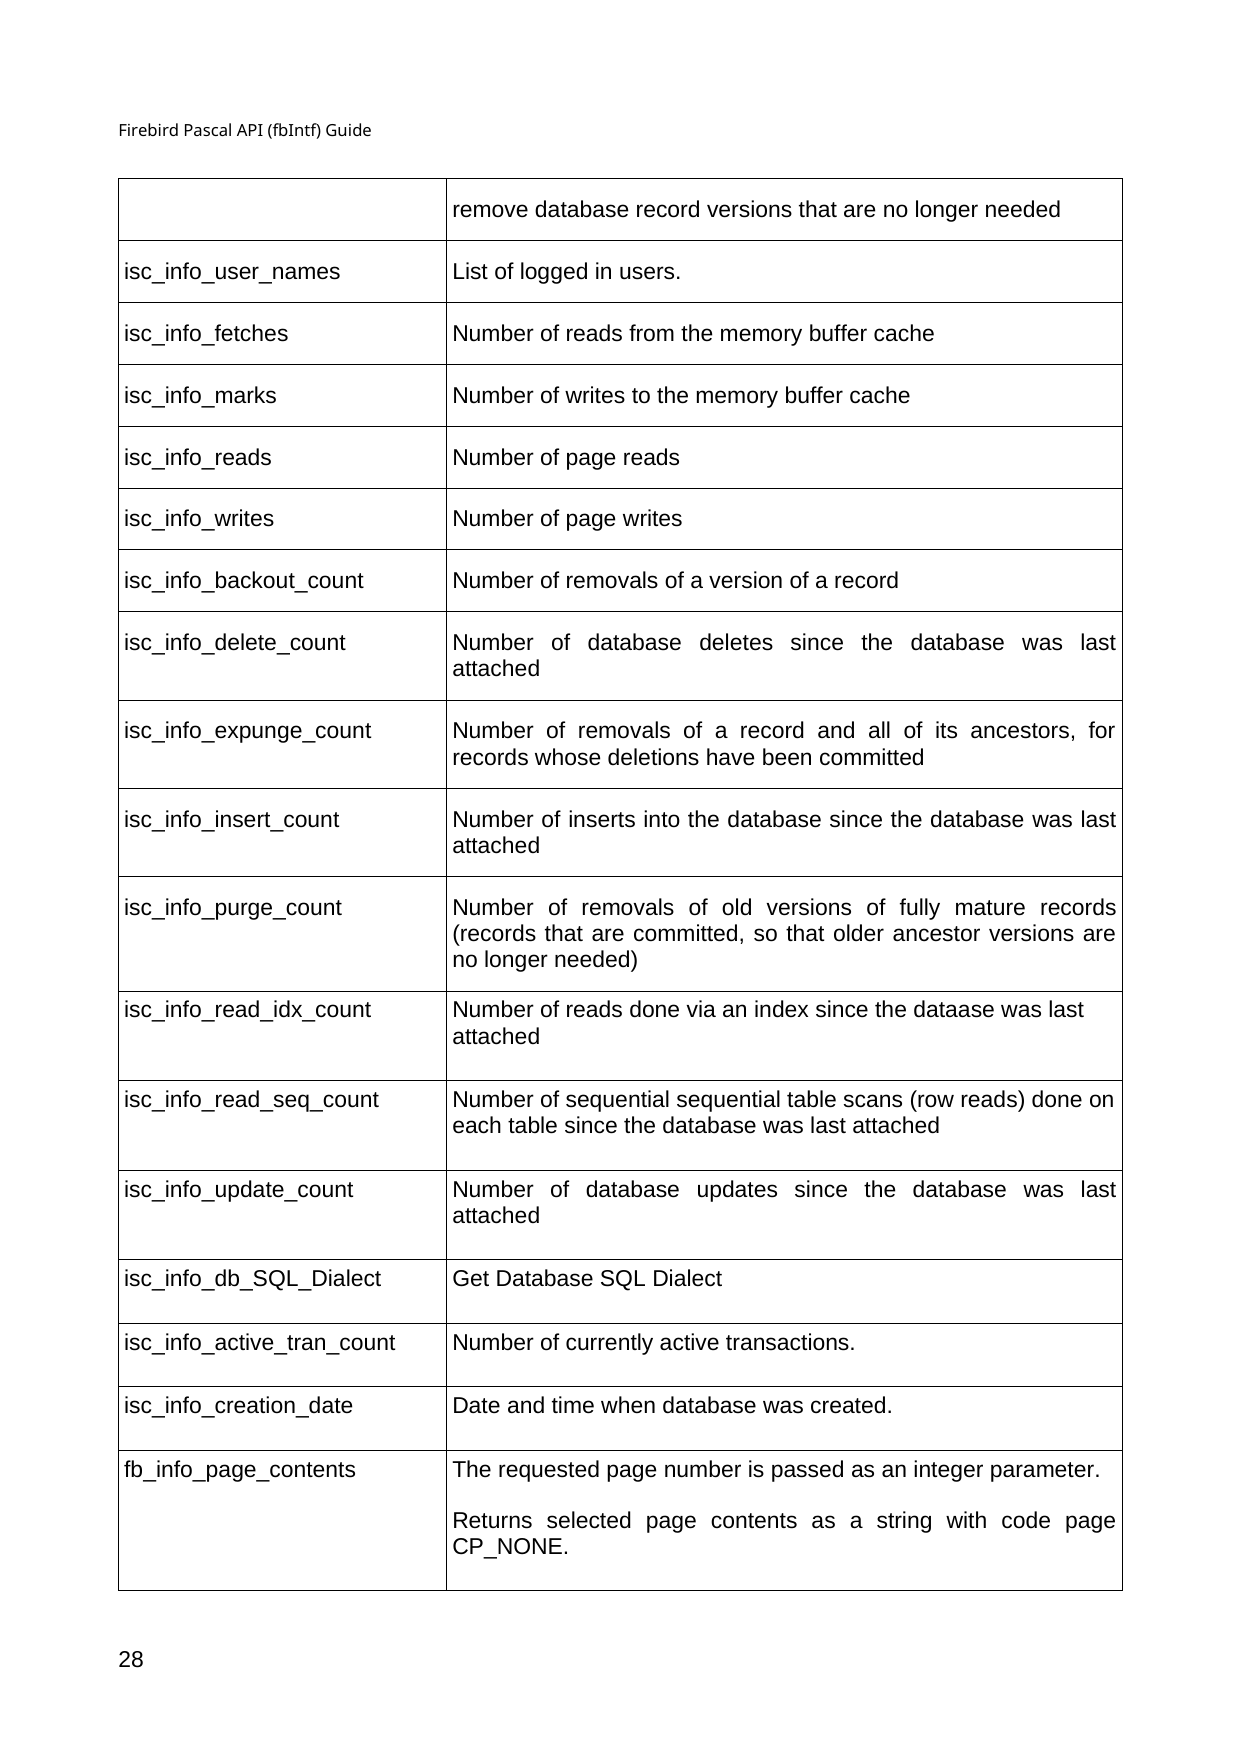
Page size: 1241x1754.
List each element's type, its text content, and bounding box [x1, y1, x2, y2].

table_cell Number of sequential sequential table scans (row reads) done on each table since the database was last attached [447, 1081, 1122, 1170]
table_cell Number of database updates since the database was last attached [447, 1171, 1122, 1259]
table_cell isc_info_reads [119, 427, 446, 487]
table_cell Number of reads from the memory buffer cache [447, 303, 1122, 364]
table_cell isc_info_insert_count [119, 789, 446, 876]
table_cell isc_info_purge_count [119, 877, 446, 991]
table_cell List of logged in users. [447, 241, 1122, 302]
table_cell Number of database deletes since the database was last attached [447, 612, 1122, 699]
table_cell Number of writes to the memory buffer cache [447, 365, 1122, 426]
table_cell Number of removals of a version of a record [447, 550, 1122, 611]
table_cell Number of currently active transactions. [447, 1324, 1122, 1386]
table_cell Get Database SQL Dialect [447, 1260, 1122, 1323]
table_cell isc_info_db_SQL_Dialect [119, 1260, 446, 1323]
table_cell isc_info_user_names [119, 241, 446, 302]
table_cell Date and time when database was created. [447, 1387, 1122, 1450]
table_cell isc_info_fetches [119, 303, 446, 364]
table_cell remove database record versions that are no longer needed [447, 179, 1122, 240]
table_cell Number of page writes [447, 489, 1122, 549]
table_cell isc_info_read_seq_count [119, 1081, 446, 1170]
table_cell Number of inserts into the database since the database was last attached [447, 789, 1122, 876]
table_cell The requested page number is passed as an integer parameter. Returns selected page contents as a string with code page CP_NONE. [447, 1451, 1122, 1590]
table_cell Number of page reads [447, 427, 1122, 487]
table_cell isc_info_read_idx_count [119, 992, 446, 1080]
table_cell Number of reads done via an index since the dataase was last attached [447, 992, 1122, 1080]
table_cell [119, 179, 446, 240]
table_cell fb_info_page_contents [119, 1451, 446, 1590]
table_cell isc_info_creation_date [119, 1387, 446, 1450]
table_cell isc_info_expunge_count [119, 701, 446, 788]
table_cell isc_info_delete_count [119, 612, 446, 699]
table_cell isc_info_active_tran_count [119, 1324, 446, 1386]
table_cell Number of removals of old versions of fully mature records (records that are committed, so that older ancestor versions are no longer needed) [447, 877, 1122, 991]
table_cell Number of removals of a record and all of its ancestors, for records whose deletions have been committed [447, 701, 1122, 788]
table_cell isc_info_marks [119, 365, 446, 426]
table_cell isc_info_writes [119, 489, 446, 549]
table_cell isc_info_update_count [119, 1171, 446, 1259]
table_cell isc_info_backout_count [119, 550, 446, 611]
